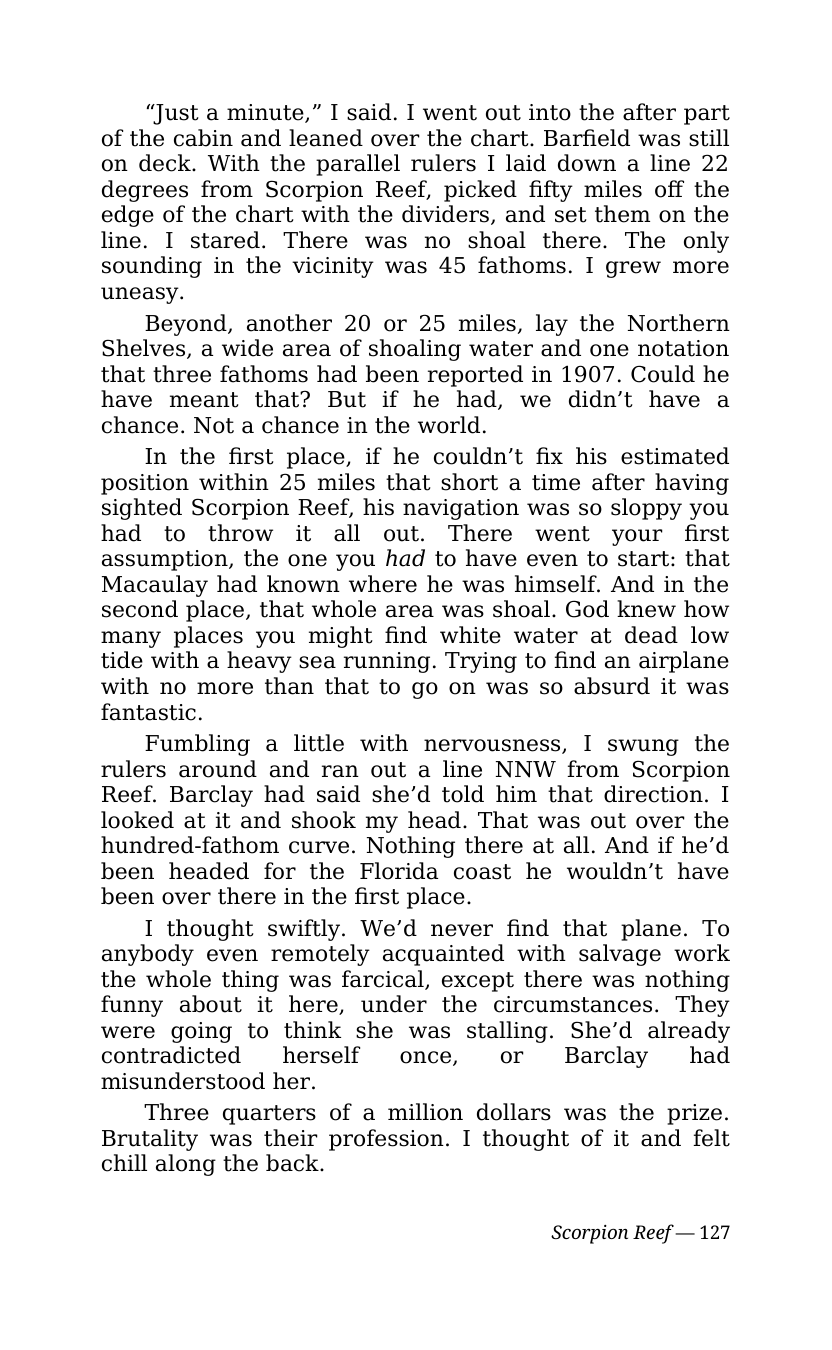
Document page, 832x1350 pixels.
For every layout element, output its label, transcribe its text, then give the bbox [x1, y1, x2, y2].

text I thought swiftly. We’d never find that plane. To anybody even remotely acquainted with salvage work the whole thing was farcical, except there was nothing funny about it here, under the circumstances. They were going to think she was stalling. She’d already contradicted herself once, or Barclay had misunderstood her. [101, 916, 731, 1094]
text In the first place, if he couldn’t fix his estimated position within 25 miles that short a time after having sighted Scorpion Reef, his navigation was so sloppy you had to throw it all out. There went your first assumption, the one you had to have even to start: that Macaulay had known where he was himself. And in the second place, that whole area was shoal. God knew how many places you might find white water at dead low tide with a heavy sea running. Trying to find an airplane with no more than that to go on was so absurd it was fantastic. [101, 444, 731, 725]
text “Just a minute,” I said. I went out into the after part of the cabin and leaned over the chart. Barfield was still on deck. With the parallel rulers I laid down a line 22 degrees from Scorpion Reef, picked fifty miles off the edge of the chart with the dividers, and set them on the line. I stared. There was no shoal there. The only sounding in the vicinity was 45 fathoms. I grew more uneasy. [101, 101, 731, 305]
text Fumbling a little with nervousness, I swung the rulers around and ran out a line NNW from Scorpion Reef. Barclay had said she’d told him that direction. I looked at it and shook my head. That was out over the hundred-fathom curve. Nothing there at all. And if he’d been headed for the Florida coast he wouldn’t have been over there in the first place. [101, 731, 731, 910]
text Three quarters of a million dollars was the prize. Brutality was their profession. I thought of it and felt chill along the back. [101, 1101, 731, 1177]
text Beyond, another 20 or 25 miles, lay the Northern Shelves, a wide area of shoaling water and one notation that three fathoms had been reported in 1907. Could he have meant that? But if he had, we didn’t have a chance. Not a chance in the world. [101, 311, 731, 438]
